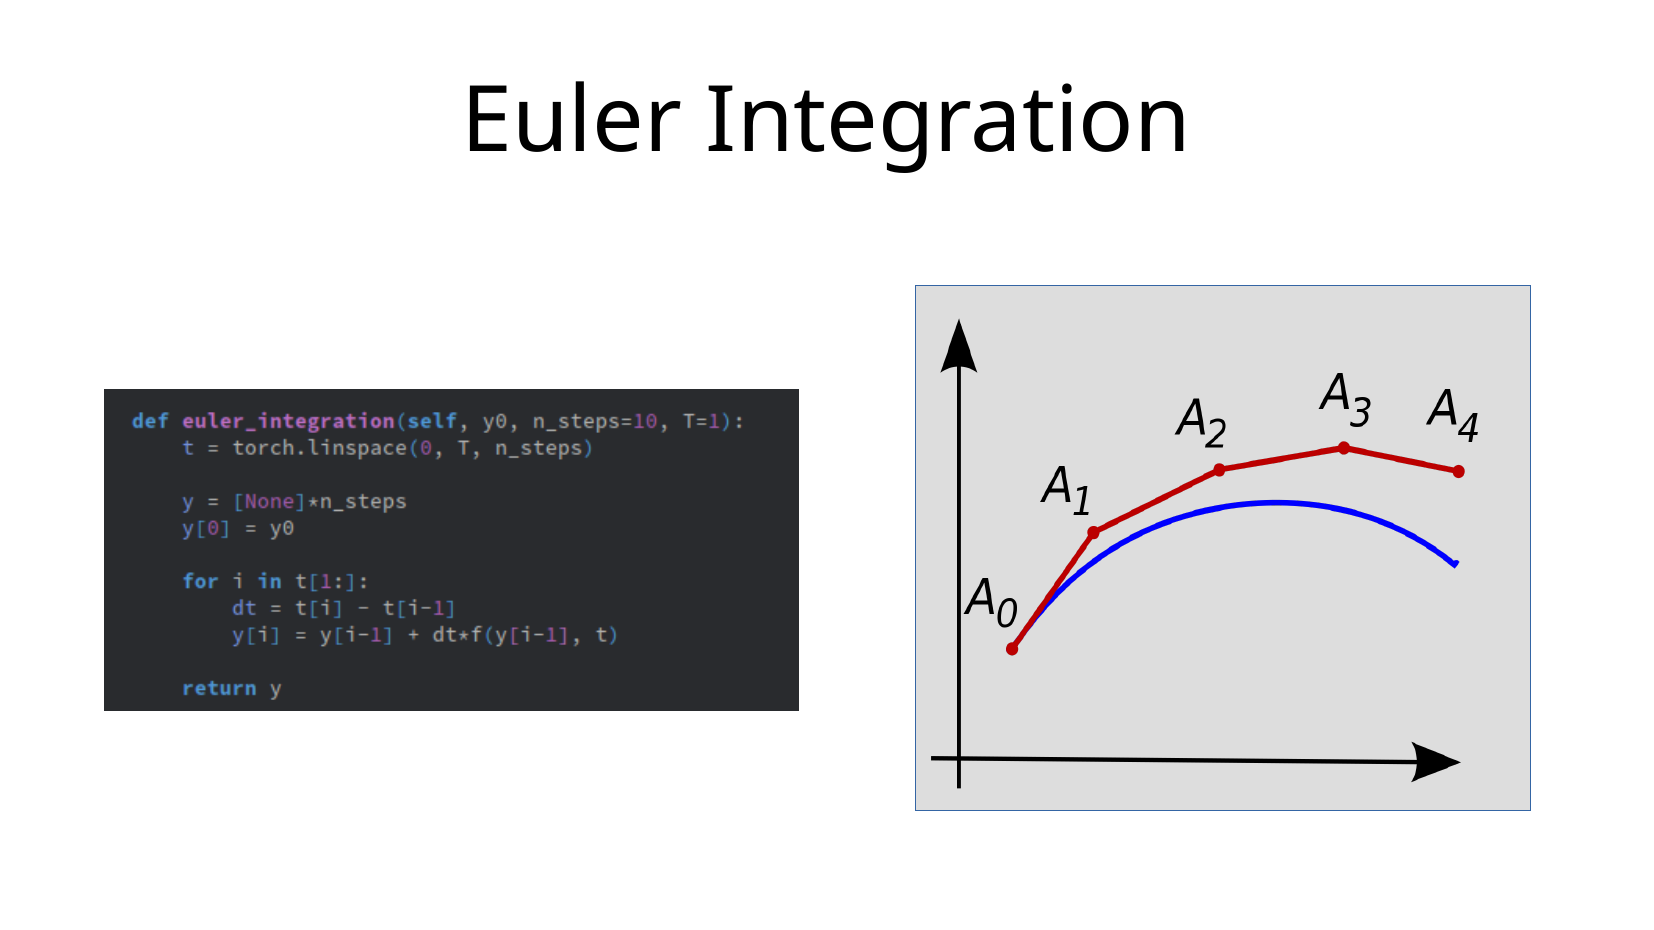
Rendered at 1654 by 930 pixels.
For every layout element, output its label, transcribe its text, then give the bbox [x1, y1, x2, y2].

title Euler Integration [82, 37, 1571, 193]
picture [917, 303, 1490, 792]
picture [104, 390, 799, 711]
text_box [915, 285, 1531, 811]
